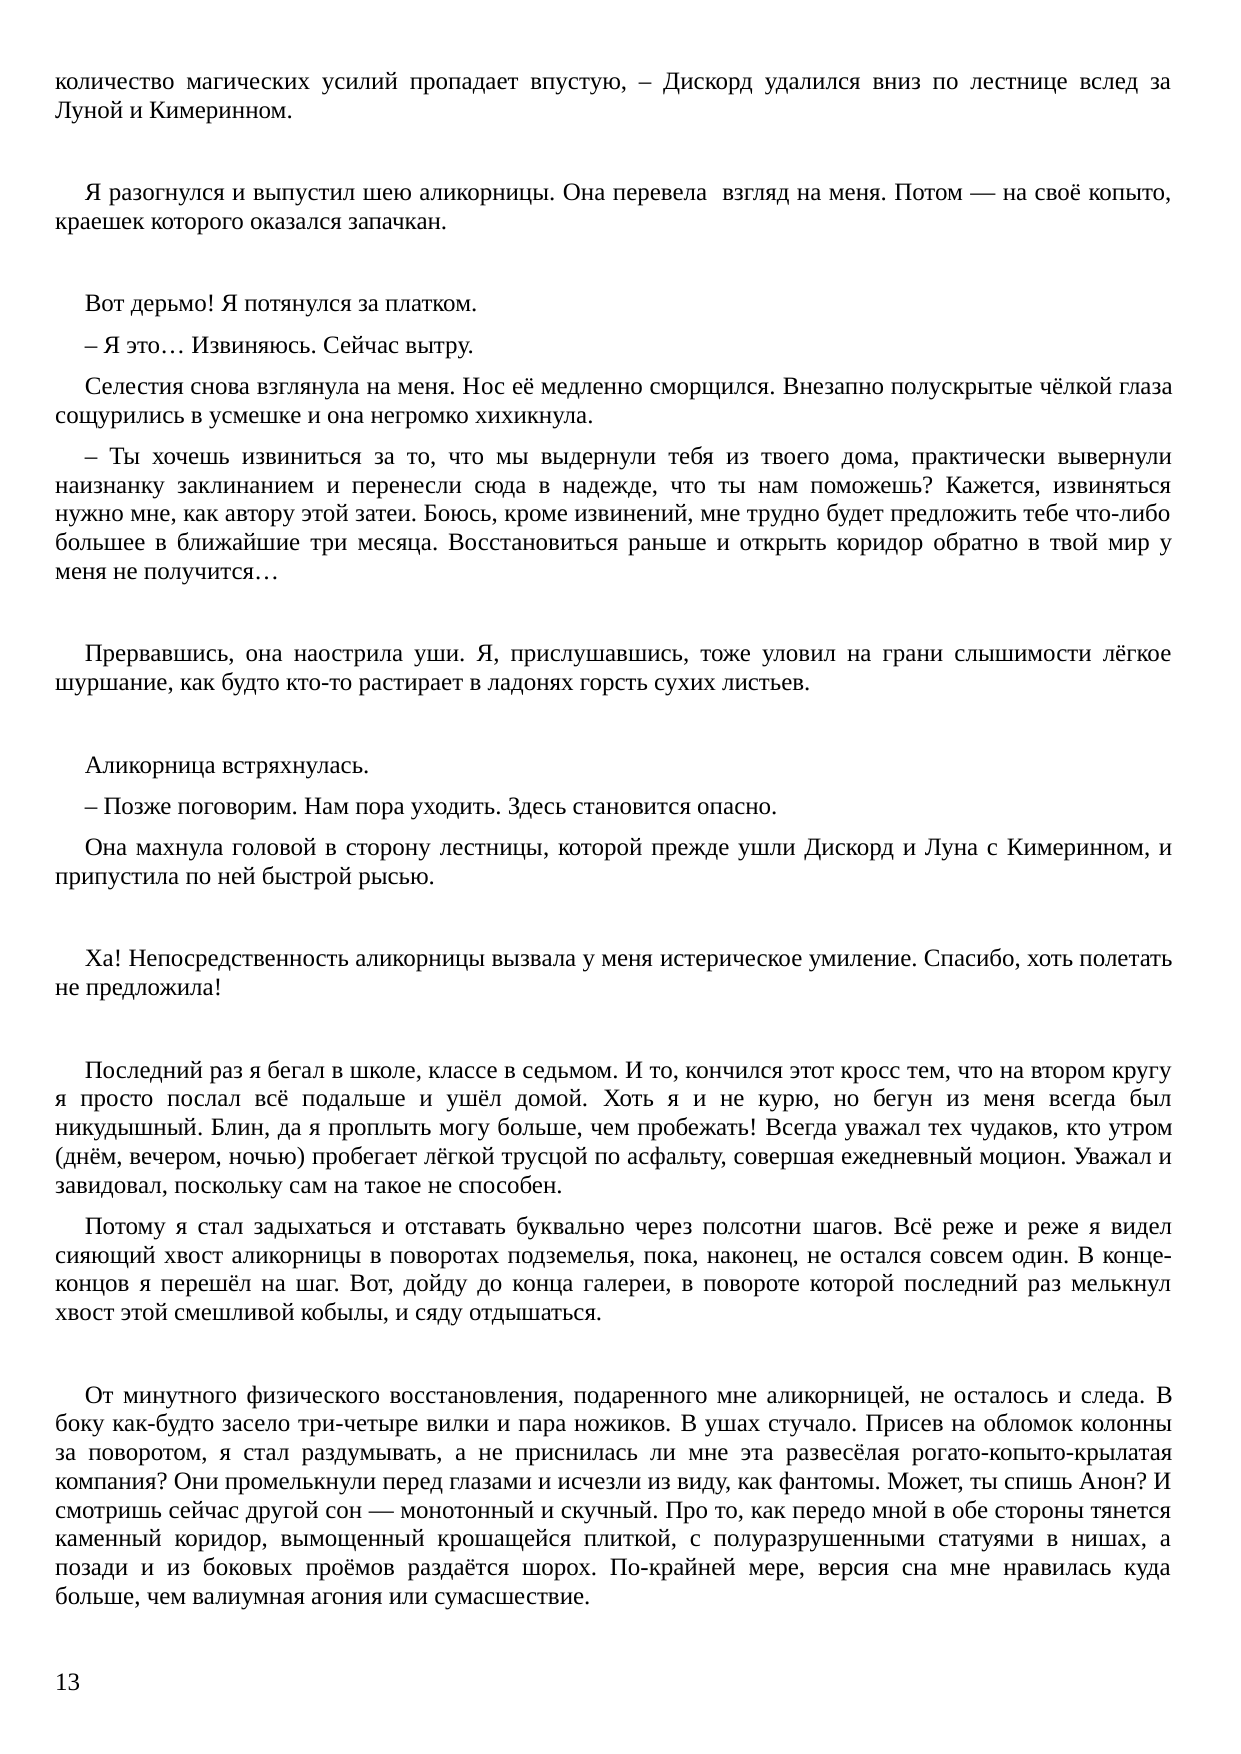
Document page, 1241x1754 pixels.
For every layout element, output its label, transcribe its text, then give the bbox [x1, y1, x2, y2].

text Она махнула головой в сторону лестницы, которой прежде ушли Дискорд и Луна с Кимеринном, и припустила по ней быстрой рысью. [55, 832, 1173, 890]
text Аликорница встряхнулась. [55, 750, 1173, 778]
text Селестия снова взглянула на меня. Нос её медленно сморщился. Внезапно полускрытые чёлкой глаза сощурились в усмешке и она негромко хихикнула. [55, 371, 1173, 428]
text – Позже поговорим. Нам пора уходить. Здесь становится опасно. [55, 791, 1173, 820]
text – Ты хочешь извиниться за то, что мы выдернули тебя из твоего дома, практически вывернули наизнанку заклинанием и перенесли сюда в надежде, что ты нам поможешь? Кажется, извиняться нужно мне, как автору этой затеи. Боюсь, кроме извинений, мне трудно будет предложить тебе что-либо большее в ближайшие три месяца. Восстановиться раньше и открыть коридор обратно в твой мир у меня не получится… [55, 441, 1173, 585]
text Вот дерьмо! Я потянулся за платком. [55, 288, 1173, 317]
text Потому я стал задыхаться и отставать буквально через полсотни шагов. Всё реже и реже я видел сияющий хвост аликорницы в поворотах подземелья, пока, наконец, не остался совсем один. В конце-концов я перешёл на шаг. Вот, дойду до конца галереи, в повороте которой последний раз мелькнул хвост этой смешливой кобылы, и сяду отдышаться. [55, 1211, 1173, 1326]
text – Я это… Извиняюсь. Сейчас вытру. [55, 330, 1173, 358]
text От минутного физического восстановления, подаренного мне аликорницей, не осталось и следа. В боку как-будто засело три-четыре вилки и пара ножиков. В ушах стучало. Присев на обломок колонны за поворотом, я стал раздумывать, а не приснилась ли мне эта развесёлая рогато-копыто-крылатая компания? Они промелькнули перед глазами и исчезли из виду, как фантомы. Может, ты спишь Анон? И смотришь сейчас другой сон — монотонный и скучный. Про то, как передо мной в обе стороны тянется каменный коридор, вымощенный крошащейся плиткой, с полуразрушенными статуями в нишах, а позади и из боковых проёмов раздаётся шорох. По-крайней мере, версия сна мне нравилась куда больше, чем валиумная агония или сумасшествие. [55, 1380, 1173, 1610]
text количество магических усилий пропадает впустую, – Дискорд удалился вниз по лестнице вслед за Луной и Кимеринном. [55, 66, 1173, 123]
text Последний раз я бегал в школе, классе в седьмом. И то, кончился этот кросс тем, что на втором кругу я просто послал всё подальше и ушёл домой. Хоть я и не курю, но бегун из меня всегда был никудышный. Блин, да я проплыть могу больше, чем пробежать! Всегда уважал тех чудаков, кто утром (днём, вечером, ночью) пробегает лёгкой трусцой по асфальту, совершая ежедневный моцион. Уважал и завидовал, поскольку сам на такое не способен. [55, 1055, 1173, 1198]
text Ха! Непосредственность аликорницы вызвала у меня истерическое умиление. Спасибо, хоть полетать не предложила! [55, 943, 1173, 1001]
text Я разогнулся и выпустил шею аликорницы. Она перевела взгляд на меня. Потом — на своё копыто, краешек которого оказался запачкан. [55, 177, 1173, 235]
text Прервавшись, она наострила уши. Я, прислушавшись, тоже уловил на грани слышимости лёгкое шуршание, как будто кто-то растирает в ладонях горсть сухих листьев. [55, 638, 1173, 696]
